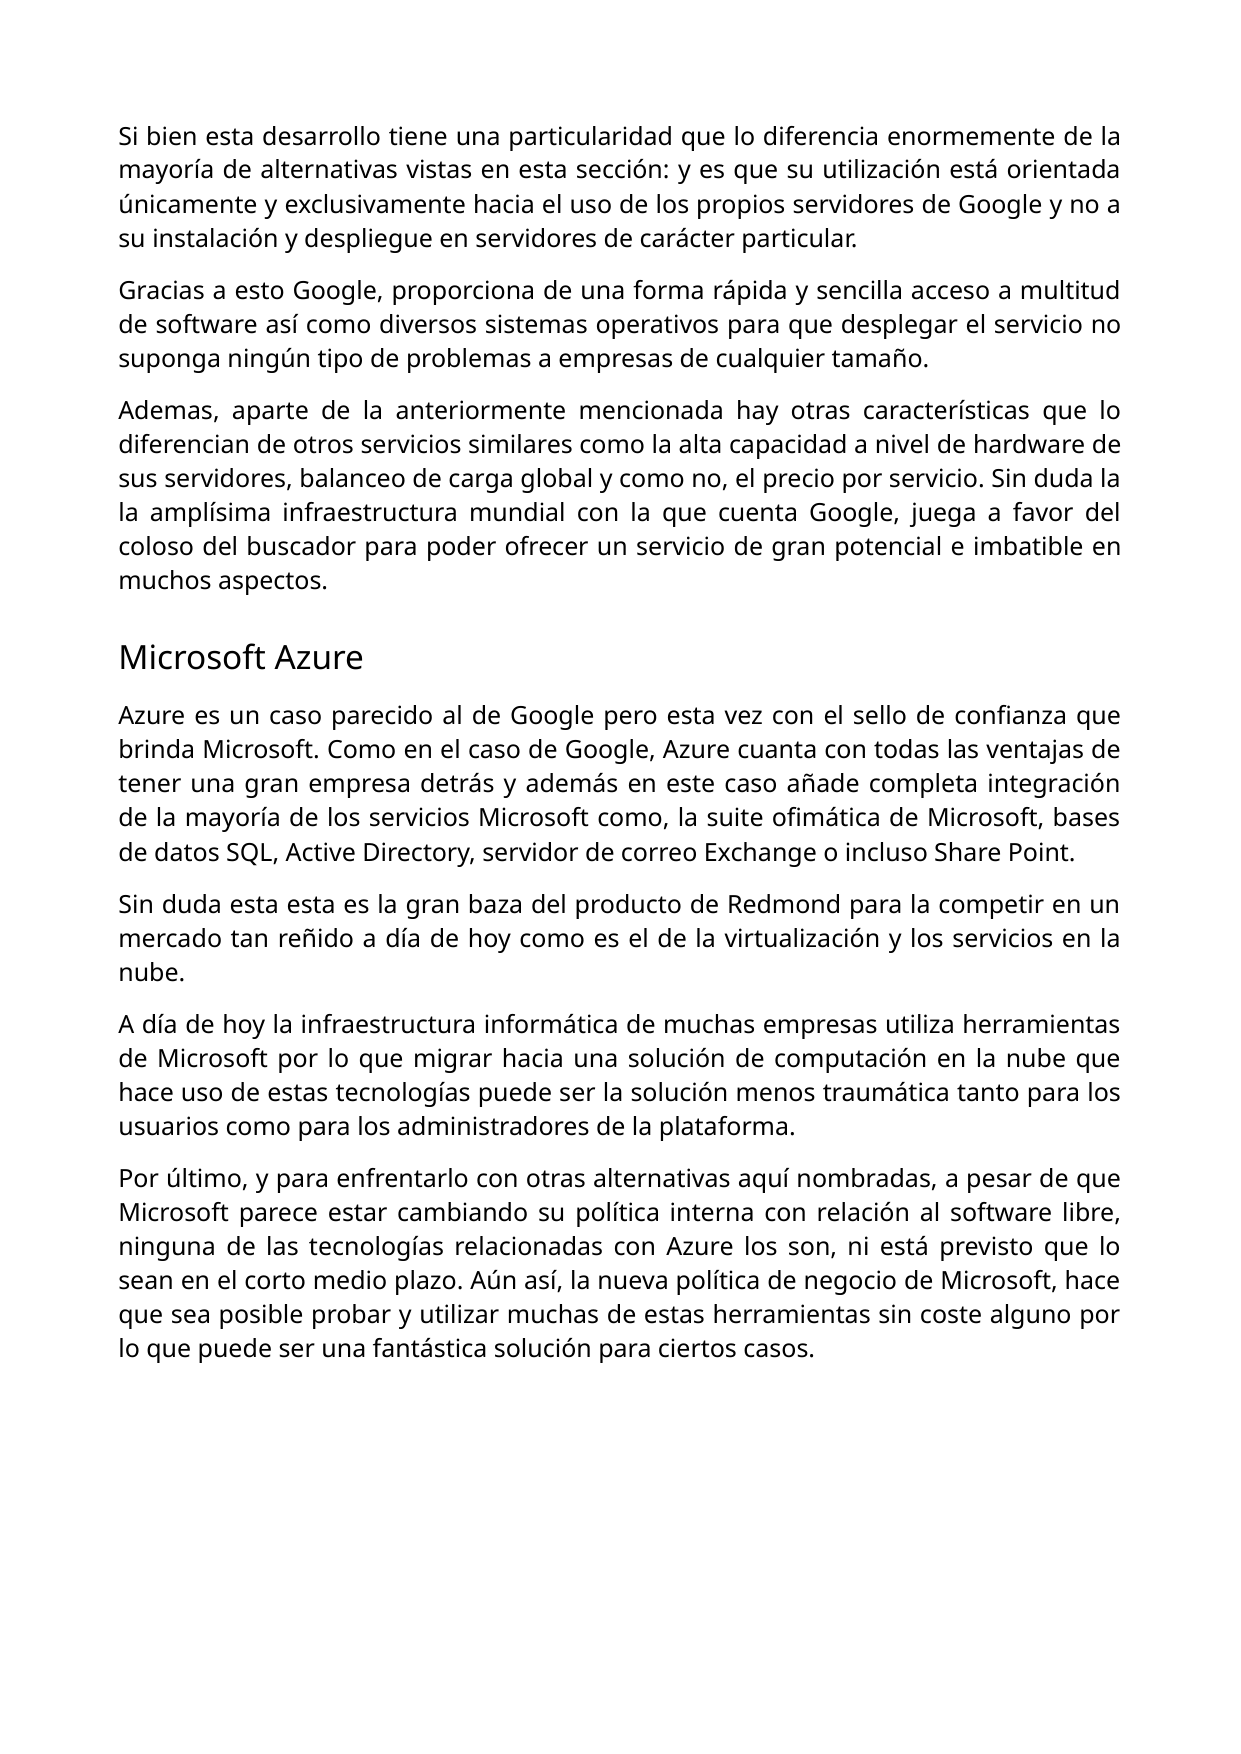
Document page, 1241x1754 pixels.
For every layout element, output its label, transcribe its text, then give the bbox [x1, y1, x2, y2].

text A día de hoy la infraestructura informática de muchas empresas utiliza herramientas de Microsoft por lo que migrar hacia una solución de computación en la nube que hace uso de estas tecnologías puede ser la solución menos traumática tanto para los usuarios como para los administradores de la plataforma. [118, 1006, 1122, 1143]
text Azure es un caso parecido al de Google pero esta vez con el sello de confianza que brinda Microsoft. Como en el caso de Google, Azure cuanta con todas las ventajas de tener una gran empresa detrás y además en este caso añade completa integración de la mayoría de los servicios Microsoft como, la suite ofimática de Microsoft, bases de datos SQL, Active Directory, servidor de correo Exchange o incluso Share Point. [118, 698, 1122, 868]
text Si bien esta desarrollo tiene una particularidad que lo diferencia enormemente de la mayoría de alternativas vistas en esta sección: y es que su utilización está orientada únicamente y exclusivamente hacia el uso de los propios servidores de Google y no a su instalación y despliegue en servidores de carácter particular. [118, 118, 1122, 254]
text Gracias a esto Google, proporciona de una forma rápida y sencilla acceso a multitud de software así como diversos sistemas operativos para que desplegar el servicio no suponga ningún tipo de problemas a empresas de cualquier tamaño. [118, 272, 1122, 374]
text Por último, y para enfrentarlo con otras alternativas aquí nombradas, a pesar de que Microsoft parece estar cambiando su política interna con relación al software libre, ninguna de las tecnologías relacionadas con Azure los son, ni está previsto que lo sean en el corto medio plazo. Aún así, la nueva política de negocio de Microsoft, hace que sea posible probar y utilizar muchas de estas herramientas sin coste alguno por lo que puede ser una fantástica solución para ciertos casos. [118, 1161, 1122, 1365]
text Ademas, aparte de la anteriormente mencionada hay otras características que lo diferencian de otros servicios similares como la alta capacidad a nivel de hardware de sus servidores, balanceo de carga global y como no, el precio por servicio. Sin duda la la amplísima infraestructura mundial con la que cuenta Google, juega a favor del coloso del buscador para poder ofrecer un servicio de gran potencial e imbatible en muchos aspectos. [118, 393, 1122, 597]
subtitle Microsoft Azure [118, 634, 1122, 679]
text Sin duda esta esta es la gran baza del producto de Redmond para la competir en un mercado tan reñido a día de hoy como es el de la virtualización y los servicios en la nube. [118, 886, 1122, 988]
